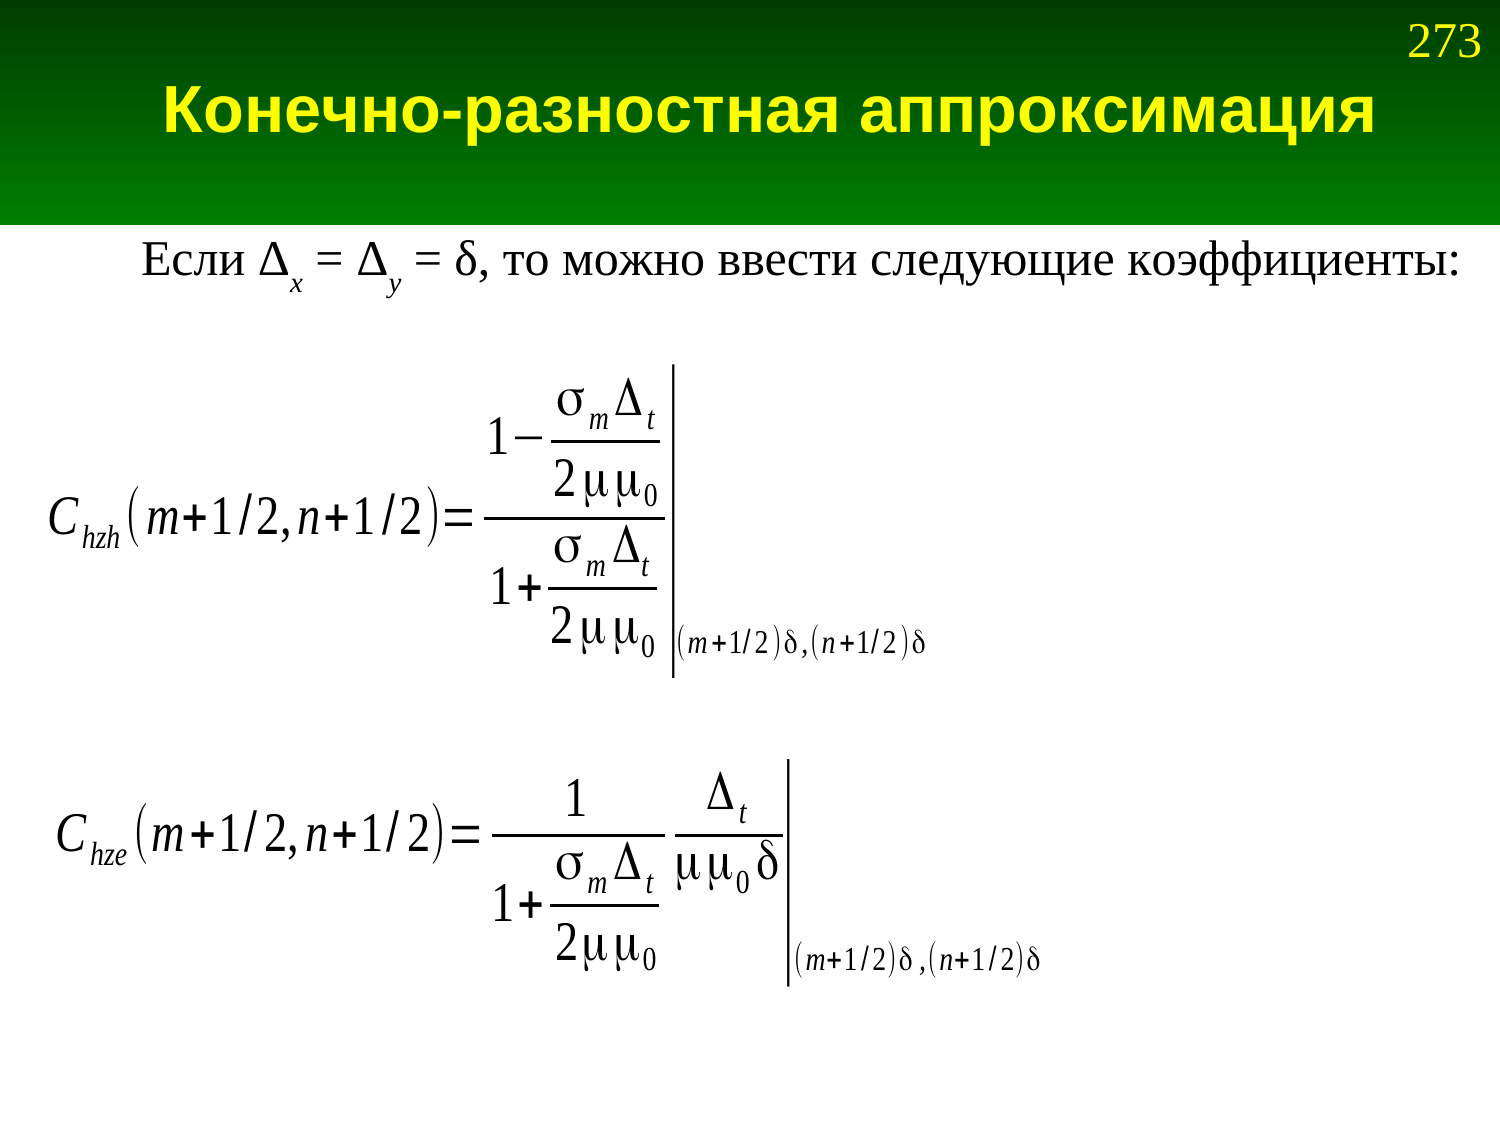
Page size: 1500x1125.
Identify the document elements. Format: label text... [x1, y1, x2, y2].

title Конечно-разностная аппроксимация [100, 7, 1441, 204]
text_box Если Δx = Δy = δ, то можно ввести следующие коэффициенты: [126, 218, 1477, 306]
chart [35, 359, 937, 680]
chart [43, 756, 1053, 991]
